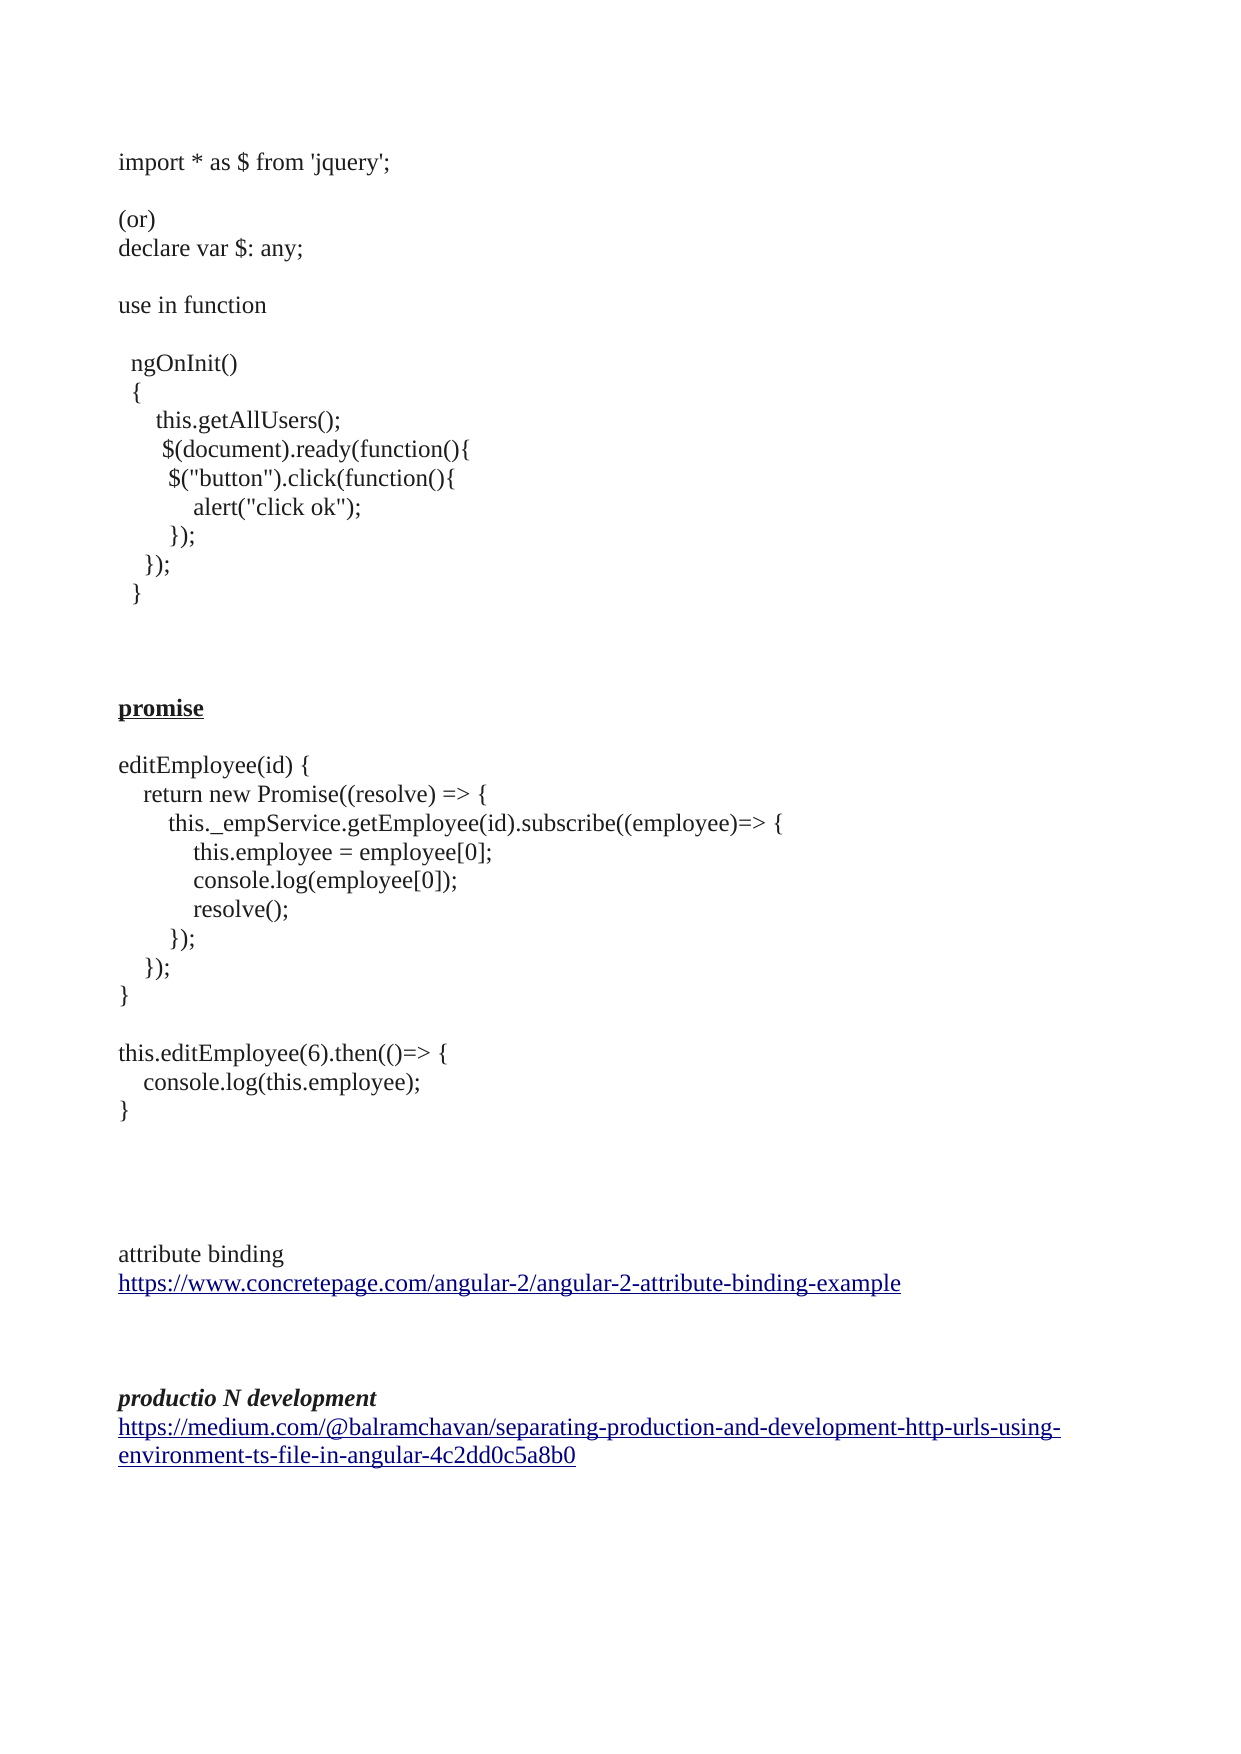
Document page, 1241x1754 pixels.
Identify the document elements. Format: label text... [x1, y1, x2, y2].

text https://medium.com/@balramchavan/separating-production-and-development-http-urls-using-environment-ts-file-in-angular-4c2dd0c5a8b0 [118, 1412, 1122, 1469]
text alert("click ok"); [118, 492, 1122, 521]
text https://www.concretepage.com/angular-2/angular-2-attribute-binding-example [118, 1268, 1122, 1297]
text this.employee = employee[0]; [118, 837, 1122, 866]
text import * as $ from 'jquery'; [118, 147, 1122, 176]
text this.editEmployee(6).then(()=> { [118, 1038, 1122, 1067]
text console.log(this.employee); [118, 1067, 1122, 1096]
text attribute binding [118, 1239, 1122, 1268]
text this._empService.getEmployee(id).subscribe((employee)=> { [118, 808, 1122, 837]
text } [118, 981, 1122, 1009]
text this.getAllUsers(); [118, 406, 1122, 434]
text }); [118, 923, 1122, 952]
text }); [118, 549, 1122, 578]
text $("button").click(function(){ [118, 463, 1122, 492]
text declare var $: any; [118, 233, 1122, 262]
text use in function [118, 291, 1122, 319]
text { [118, 377, 1122, 406]
text editEmployee(id) { [118, 751, 1122, 779]
text (or) [118, 204, 1122, 233]
text ngOnInit() [118, 348, 1122, 377]
text resolve(); [118, 894, 1122, 923]
text } [118, 578, 1122, 607]
text return new Promise((resolve) => { [118, 779, 1122, 808]
text }); [118, 952, 1122, 981]
text productio N development [118, 1383, 1122, 1412]
text console.log(employee[0]); [118, 866, 1122, 894]
text }); [118, 521, 1122, 549]
text promise [118, 693, 1122, 722]
text $(document).ready(function(){ [118, 434, 1122, 463]
text } [118, 1096, 1122, 1124]
